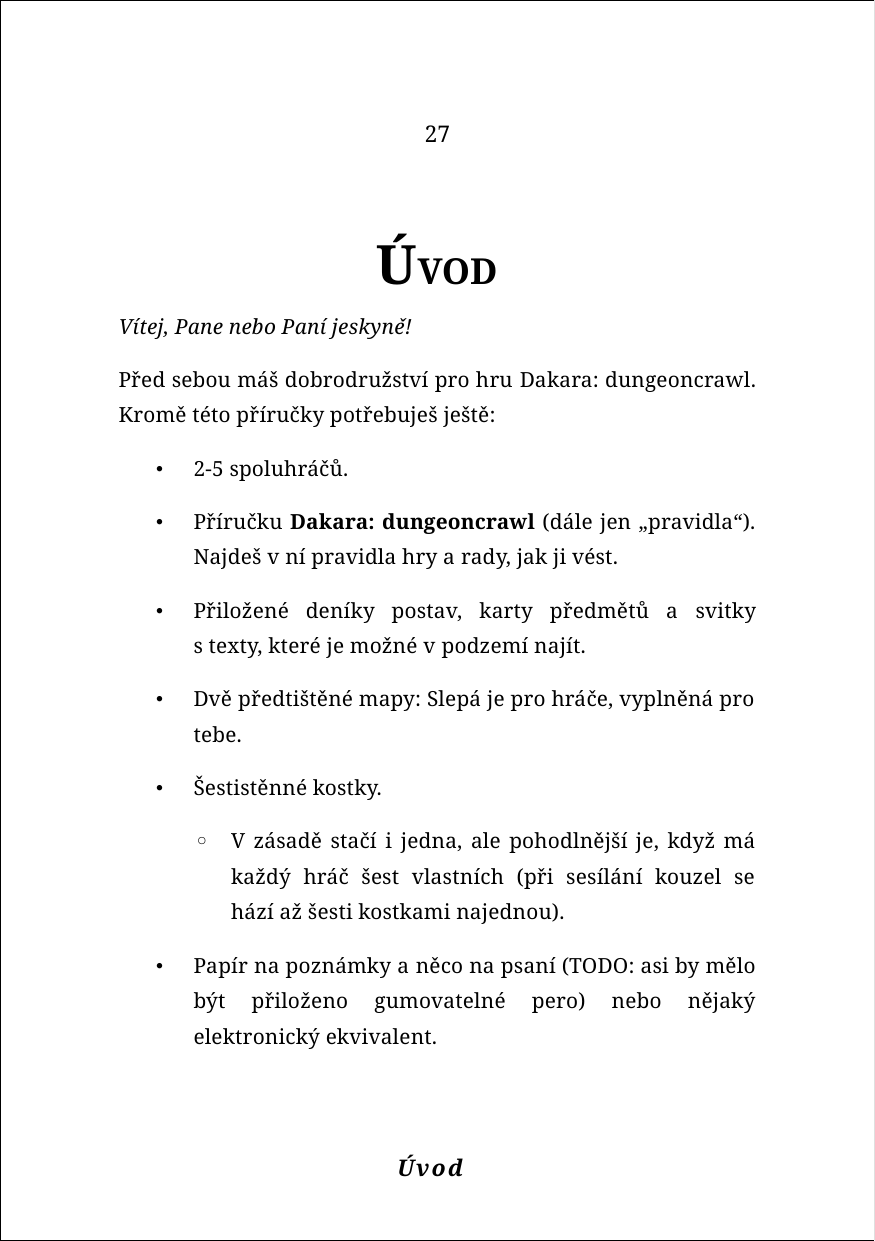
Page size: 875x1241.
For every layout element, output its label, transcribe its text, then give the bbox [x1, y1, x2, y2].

text Vítej, Pane nebo Paní jeskyně! [118, 312, 756, 340]
list V⁠ zásadě stačí i⁠ jedna, ale pohodlnější je, když má každý hráč šest vlastních (při sesílání kouzel se hází až šesti kostkami najednou). [193, 826, 756, 926]
subtitle Úvod [118, 226, 756, 300]
list Papír na poznámky a⁠ něco na psaní (TODO: asi by mělo být přiloženo gumovatelné pero) nebo nějaký elektronický ekvivalent. [156, 951, 756, 1050]
list Dvě předtištěné mapy: Slepá je pro hráče, vyplněná pro tebe. [156, 684, 756, 748]
text Před sebou máš dobrodružství pro hru Dakara: dungeoncrawl. Kromě této příručky potřebuješ ještě: [118, 365, 756, 429]
list 2-5 spoluhráčů. [156, 454, 756, 482]
list Přiložené deníky postav, karty předmětů a⁠ svitky s⁠ texty, které je možné v⁠ podzemí najít. [156, 596, 756, 660]
list Šestistěnné kostky. [156, 773, 756, 802]
list Příručku Dakara: dungeoncrawl (dále jen „pravidla“). Najdeš v⁠ ní pravidla hry a⁠ rady, jak ji vést. [156, 507, 756, 571]
